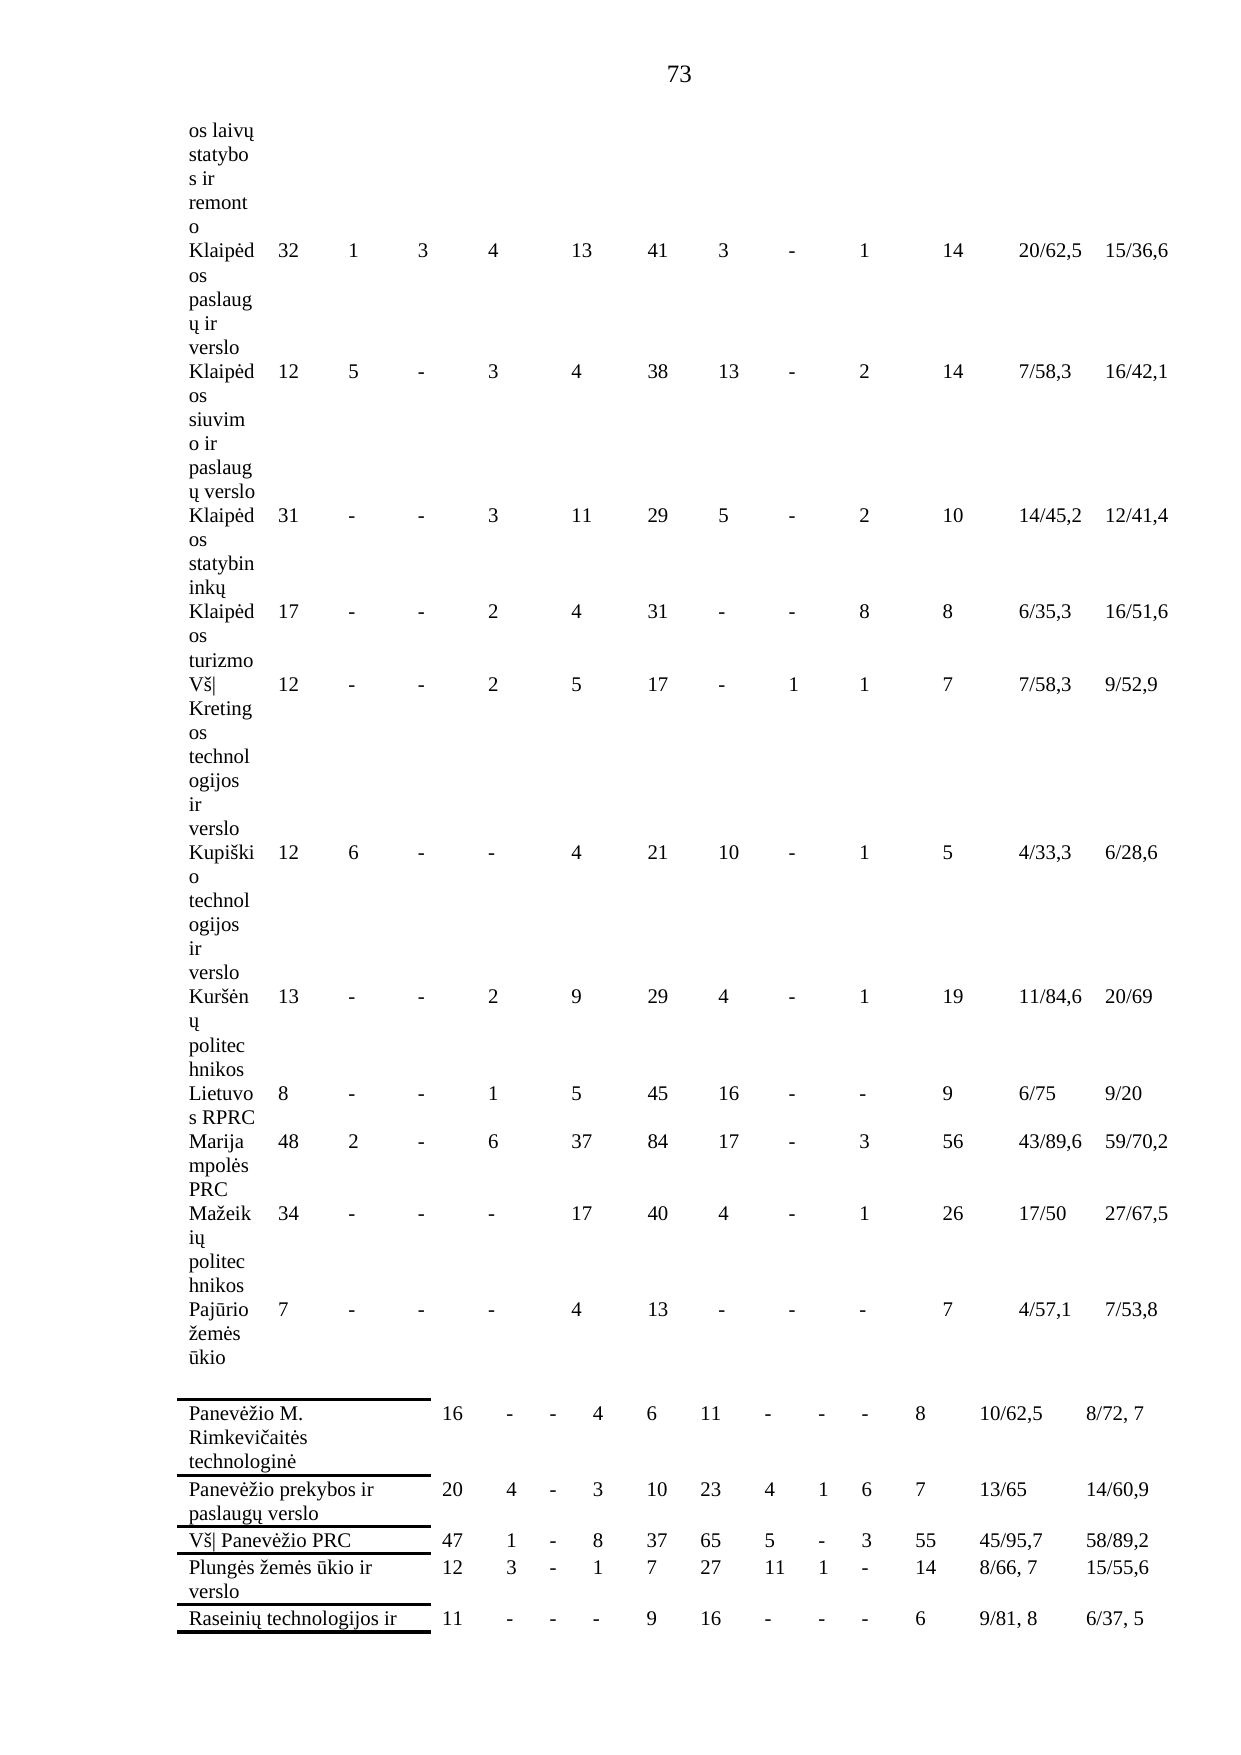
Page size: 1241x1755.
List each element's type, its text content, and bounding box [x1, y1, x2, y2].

table_cell 7/58,3 [1008, 672, 1094, 840]
table_cell Pajūrio žemės ūkio [177, 1297, 267, 1369]
table_cell - [406, 672, 477, 840]
table_cell [931, 118, 1007, 238]
table_cell - [807, 1525, 850, 1552]
table_cell Panevėžio prekybos ir paslaugų verslo [177, 1477, 431, 1525]
table_cell 14 [931, 359, 1007, 503]
table_cell - [406, 840, 477, 984]
table_cell 59/70,2 [1094, 1129, 1181, 1201]
table_cell 7 [931, 1297, 1007, 1369]
table_cell [1094, 118, 1181, 238]
table_cell [1008, 118, 1094, 238]
table_cell 13 [560, 239, 636, 359]
table_header 6 [635, 1398, 689, 1473]
table_cell 7 [635, 1552, 689, 1603]
table_cell - [707, 672, 777, 840]
table_cell 8 [581, 1525, 635, 1552]
table_cell - [777, 359, 848, 503]
table_cell 14 [904, 1552, 968, 1603]
table_cell - [406, 503, 477, 599]
table_cell Vš| Panevėžio PRC [177, 1528, 431, 1552]
table_cell - [848, 1297, 931, 1369]
table_cell 38 [636, 359, 707, 503]
table_cell - [406, 984, 477, 1081]
table_cell 12 [431, 1552, 495, 1603]
table_cell 6/35,3 [1008, 599, 1094, 672]
table_cell 55 [904, 1525, 968, 1552]
table_cell 6 [904, 1603, 968, 1630]
table_cell 4 [495, 1474, 538, 1525]
table_cell 7 [904, 1474, 968, 1525]
table_cell 2 [848, 503, 931, 599]
table_cell 2 [337, 1129, 406, 1201]
table_cell - [777, 1081, 848, 1129]
table_cell 1 [337, 239, 406, 359]
table_cell 9/52,9 [1094, 672, 1181, 840]
table_cell 7/58,3 [1008, 359, 1094, 503]
table_header 8 [904, 1398, 968, 1473]
table_cell - [477, 840, 560, 984]
table_cell 47 [431, 1525, 495, 1552]
table_cell [337, 118, 406, 238]
table_header 4 [581, 1398, 635, 1473]
table_cell - [707, 1297, 777, 1369]
table_cell 1 [807, 1552, 850, 1603]
table_cell - [337, 1201, 406, 1297]
table_cell - [777, 503, 848, 599]
table_cell 6/37, 5 [1075, 1603, 1181, 1630]
table_cell 29 [636, 503, 707, 599]
table_cell 15/36,6 [1094, 239, 1181, 359]
table_cell 20/69 [1094, 984, 1181, 1081]
table_cell 6 [477, 1129, 560, 1201]
table_cell - [337, 1297, 406, 1369]
table_cell - [581, 1603, 635, 1630]
table_cell [636, 118, 707, 238]
table_cell 8 [267, 1081, 337, 1129]
table_cell 12 [267, 359, 337, 503]
table_cell 19 [931, 984, 1007, 1081]
table_cell Plungės žemės ūkio ir verslo [177, 1555, 431, 1603]
table_cell 10 [707, 840, 777, 984]
table_cell - [406, 359, 477, 503]
table_cell Klaipėdos turizmo [177, 599, 267, 672]
table_cell 29 [636, 984, 707, 1081]
table_cell 23 [689, 1474, 753, 1525]
table_cell - [406, 1081, 477, 1129]
table_cell 41 [636, 239, 707, 359]
table_cell 9 [560, 984, 636, 1081]
table_cell - [406, 1201, 477, 1297]
table_cell 5 [337, 359, 406, 503]
table_cell 1 [477, 1081, 560, 1129]
table_cell 13 [267, 984, 337, 1081]
table_cell 4/33,3 [1008, 840, 1094, 984]
table_cell 6/28,6 [1094, 840, 1181, 984]
table_cell 10 [635, 1474, 689, 1525]
table_header - [807, 1398, 850, 1473]
table_cell 3 [848, 1129, 931, 1201]
table_cell [267, 118, 337, 238]
table_cell [848, 118, 931, 238]
table_cell 40 [636, 1201, 707, 1297]
table_cell 17 [707, 1129, 777, 1201]
table_cell - [337, 984, 406, 1081]
table_header 11 [689, 1398, 753, 1473]
table_cell 1 [848, 239, 931, 359]
table_cell 9/81, 8 [968, 1603, 1074, 1630]
table_cell 1 [848, 984, 931, 1081]
table_cell 9 [931, 1081, 1007, 1129]
table_cell 4 [560, 599, 636, 672]
table_cell 26 [931, 1201, 1007, 1297]
table_cell 15/55,6 [1075, 1552, 1181, 1603]
table_cell 1 [495, 1525, 538, 1552]
table_cell - [538, 1474, 581, 1525]
table_cell 7 [267, 1297, 337, 1369]
table_cell - [495, 1603, 538, 1630]
table_cell 10 [931, 503, 1007, 599]
table_cell 2 [477, 599, 560, 672]
table_cell 12 [267, 672, 337, 840]
table_cell 5 [931, 840, 1007, 984]
table_cell 1 [848, 1201, 931, 1297]
table_cell 5 [560, 1081, 636, 1129]
table_cell 4 [753, 1474, 807, 1525]
table_cell 43/89,6 [1008, 1129, 1094, 1201]
table_cell 8/66, 7 [968, 1552, 1074, 1603]
table_cell Kuršėnų politechnikos [177, 984, 267, 1081]
table_cell 2 [848, 359, 931, 503]
table_cell 7/53,8 [1094, 1297, 1181, 1369]
table_cell 17 [560, 1201, 636, 1297]
table_cell 4 [560, 1297, 636, 1369]
table_cell - [337, 1081, 406, 1129]
table_cell - [848, 1081, 931, 1129]
table_header - [495, 1398, 538, 1473]
table_cell 4 [560, 840, 636, 984]
table_cell Klaipėdos paslaugų ir verslo [177, 239, 267, 359]
table_cell 45 [636, 1081, 707, 1129]
table_cell 8 [931, 599, 1007, 672]
table_cell - [777, 599, 848, 672]
table_cell 5 [560, 672, 636, 840]
table_cell 3 [581, 1474, 635, 1525]
table_cell - [538, 1525, 581, 1552]
table_cell - [538, 1603, 581, 1630]
table_cell - [406, 1297, 477, 1369]
table_cell 20/62,5 [1008, 239, 1094, 359]
table_cell 3 [495, 1552, 538, 1603]
table_cell 11/84,6 [1008, 984, 1094, 1081]
table_header - [753, 1398, 807, 1473]
table_cell 21 [636, 840, 707, 984]
table_header Panevėžio M. Rimkevičaitės technologinė [177, 1401, 431, 1473]
table_cell 27/67,5 [1094, 1201, 1181, 1297]
table_cell 5 [707, 503, 777, 599]
table_cell 3 [850, 1525, 904, 1552]
table_cell 14/60,9 [1075, 1474, 1181, 1525]
table_cell os laivų statybos ir remonto [177, 118, 267, 238]
table_cell - [777, 239, 848, 359]
table_cell [707, 118, 777, 238]
table_cell 8 [848, 599, 931, 672]
table_cell 16 [689, 1603, 753, 1630]
table_cell 12 [267, 840, 337, 984]
table_cell 1 [848, 840, 931, 984]
table_cell Klaipėdos statybininkų [177, 503, 267, 599]
table_cell 34 [267, 1201, 337, 1297]
table_cell - [850, 1552, 904, 1603]
table_cell 14/45,2 [1008, 503, 1094, 599]
table_cell 13 [707, 359, 777, 503]
table_cell 1 [581, 1552, 635, 1603]
table_cell 31 [636, 599, 707, 672]
table_cell 3 [707, 239, 777, 359]
table_cell Klaipėdos siuvimo ir paslaugų verslo [177, 359, 267, 503]
table_cell 37 [635, 1525, 689, 1552]
table_cell - [538, 1552, 581, 1603]
table_cell Raseinių technologijos ir [177, 1606, 431, 1630]
table_cell 14 [931, 239, 1007, 359]
table_cell 9 [635, 1603, 689, 1630]
table_cell 37 [560, 1129, 636, 1201]
table_cell 6 [850, 1474, 904, 1525]
table_cell 7 [931, 672, 1007, 840]
table_cell 4/57,1 [1008, 1297, 1094, 1369]
table_cell 58/89,2 [1075, 1525, 1181, 1552]
table_cell Mažeikių politechnikos [177, 1201, 267, 1297]
table_cell 32 [267, 239, 337, 359]
table_cell 3 [477, 503, 560, 599]
table_cell - [807, 1603, 850, 1630]
table_cell - [707, 599, 777, 672]
table_cell 13 [636, 1297, 707, 1369]
table_cell [777, 118, 848, 238]
table_cell 11 [560, 503, 636, 599]
table_cell 1 [848, 672, 931, 840]
table_cell - [850, 1603, 904, 1630]
table_cell - [406, 118, 477, 238]
table_cell 31 [267, 503, 337, 599]
table_cell - [753, 1603, 807, 1630]
table_cell 84 [636, 1129, 707, 1201]
table_cell 13/65 [968, 1474, 1074, 1525]
table_cell 4 [707, 984, 777, 1081]
table_cell 16 [707, 1081, 777, 1129]
table_header 8/72, 7 [1075, 1398, 1181, 1473]
table_cell - [777, 1201, 848, 1297]
table_header - [850, 1398, 904, 1473]
table_cell 6/75 [1008, 1081, 1094, 1129]
table_cell 48 [267, 1129, 337, 1201]
table_cell [477, 118, 560, 238]
table_cell - [477, 1297, 560, 1369]
table_cell 2 [477, 984, 560, 1081]
table_cell 6 [337, 840, 406, 984]
table_cell 4 [477, 239, 560, 359]
table_cell 17/50 [1008, 1201, 1094, 1297]
table_cell - [777, 984, 848, 1081]
table_cell 45/95,7 [968, 1525, 1074, 1552]
table_cell 27 [689, 1552, 753, 1603]
table_cell 4 [707, 1201, 777, 1297]
table_cell 17 [636, 672, 707, 840]
table_cell - [777, 1297, 848, 1369]
table_cell - [777, 1129, 848, 1201]
table_cell - [477, 1201, 560, 1297]
table_cell 56 [931, 1129, 1007, 1201]
table_cell 11 [431, 1603, 495, 1630]
table_cell 16/51,6 [1094, 599, 1181, 672]
table_cell 5 [753, 1525, 807, 1552]
table_cell Vš| Kretingos technologijos ir verslo [177, 672, 267, 840]
table_cell - [337, 503, 406, 599]
table_cell 12/41,4 [1094, 503, 1181, 599]
table_cell 2 [477, 672, 560, 840]
table_cell Kupiškio technologijos ir verslo [177, 840, 267, 984]
table_cell 16/42,1 [1094, 359, 1181, 503]
table_cell 3 [477, 359, 560, 503]
table_cell - [337, 599, 406, 672]
table_cell 1 [777, 672, 848, 840]
table_cell 17 [267, 599, 337, 672]
table_cell 3 [406, 239, 477, 359]
table_cell 1 [807, 1474, 850, 1525]
table_header - [538, 1398, 581, 1473]
table_header 10/62,5 [968, 1398, 1074, 1473]
table_cell - [406, 599, 477, 672]
table_cell - [777, 840, 848, 984]
table_cell 65 [689, 1525, 753, 1552]
table_cell 11 [753, 1552, 807, 1603]
table_cell Lietuvos RPRC [177, 1081, 267, 1129]
table_cell - [406, 1129, 477, 1201]
table_cell 20 [431, 1474, 495, 1525]
table_cell Marijampolės PRC [177, 1129, 267, 1201]
table_cell 4 [560, 359, 636, 503]
table_cell [560, 118, 636, 238]
table_header 16 [431, 1398, 495, 1473]
table_cell 9/20 [1094, 1081, 1181, 1129]
table_cell - [337, 672, 406, 840]
